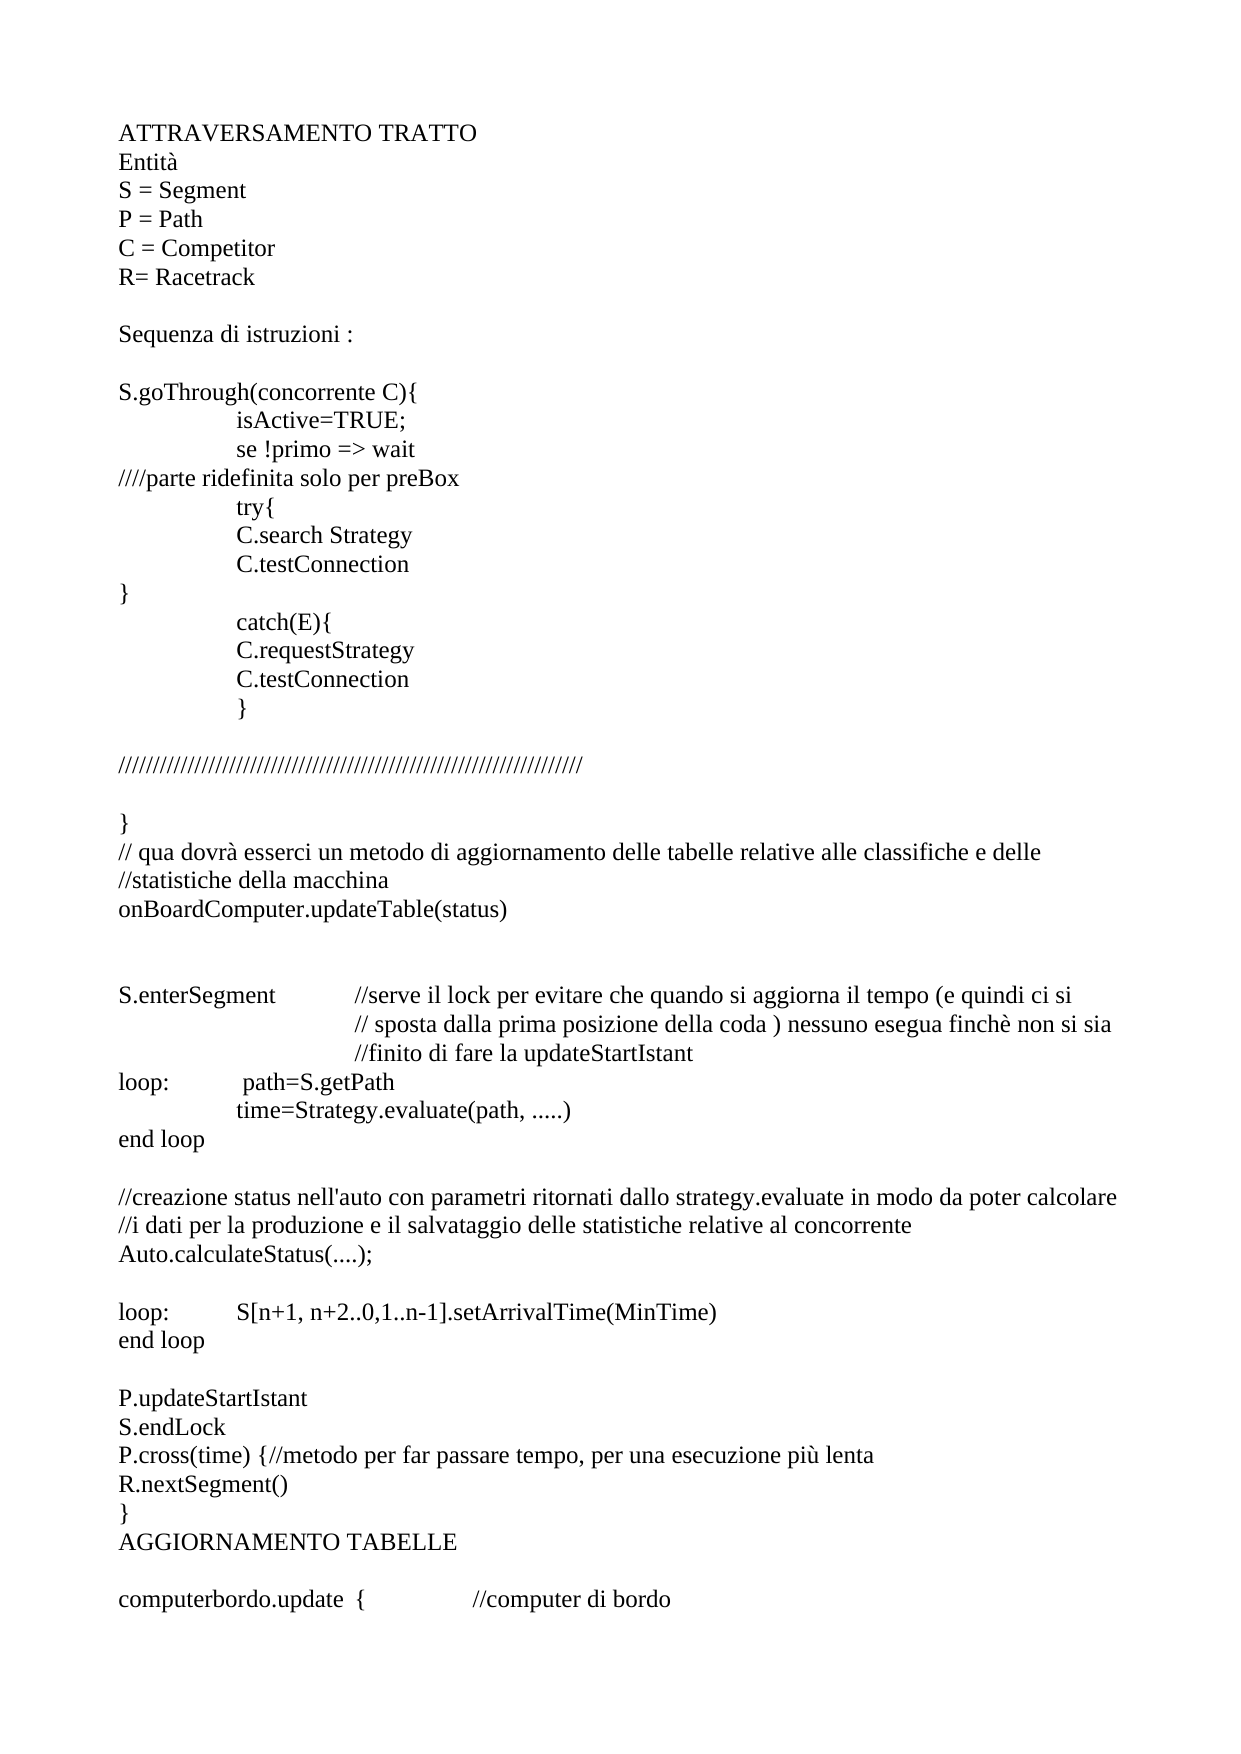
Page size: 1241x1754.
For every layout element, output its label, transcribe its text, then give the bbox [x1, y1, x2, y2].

text C.testConnection [118, 549, 1122, 578]
text P.cross(time) {//metodo per far passare tempo, per una esecuzione più lenta [118, 1441, 1122, 1469]
text isActive=TRUE; [118, 406, 1122, 434]
text Sequenza di istruzioni : [118, 319, 1122, 348]
text P.updateStartIstant [118, 1383, 1122, 1412]
text computerbordo.update { //computer di bordo [118, 1584, 1122, 1613]
text AGGIORNAMENTO TABELLE [118, 1527, 1122, 1556]
text Entità [118, 147, 1122, 176]
text se !primo => wait [118, 434, 1122, 463]
text S.goThrough(concorrente C){ [118, 377, 1122, 406]
text loop: path=S.getPath [118, 1067, 1122, 1096]
text } [118, 693, 1122, 722]
text end loop [118, 1326, 1122, 1354]
text end loop [118, 1124, 1122, 1153]
text ////parte ridefinita solo per preBox [118, 463, 1122, 492]
text S.enterSegment //serve il lock per evitare che quando si aggiorna il tempo (e quindi ci si [118, 981, 1122, 1009]
text C.requestStrategy [118, 636, 1122, 664]
text C.testConnection [118, 664, 1122, 693]
text Auto.calculateStatus(....); [118, 1239, 1122, 1268]
text } [118, 808, 1122, 837]
text R.nextSegment() [118, 1469, 1122, 1498]
text loop: S[n+1, n+2..0,1..n-1].setArrivalTime(MinTime) [118, 1297, 1122, 1326]
text time=Strategy.evaluate(path, .....) [118, 1096, 1122, 1124]
text } [118, 578, 1122, 607]
text /////////////////////////////////////////////////////////////////// [118, 751, 1122, 779]
text // qua dovrà esserci un metodo di aggiornamento delle tabelle relative alle classifiche e delle //statistiche della macchina [118, 837, 1122, 894]
text onBoardComputer.updateTable(status) [118, 894, 1122, 923]
text ATTRAVERSAMENTO TRATTO [118, 118, 1122, 147]
text catch(E){ [118, 607, 1122, 636]
text C.search Strategy [118, 521, 1122, 549]
text R= Racetrack [118, 262, 1122, 291]
text C = Competitor [118, 233, 1122, 262]
text } [118, 1498, 1122, 1527]
text S.endLock [118, 1412, 1122, 1441]
text // sposta dalla prima posizione della coda ) nessuno esegua finchè non si sia [118, 1009, 1122, 1038]
text //creazione status nell'auto con parametri ritornati dallo strategy.evaluate in modo da poter calcolare //i dati per la produzione e il salvataggio delle statistiche relative al concorrente [118, 1182, 1122, 1239]
text //finito di fare la updateStartIstant [118, 1038, 1122, 1067]
text P = Path [118, 204, 1122, 233]
text try{ [118, 492, 1122, 521]
text S = Segment [118, 176, 1122, 204]
